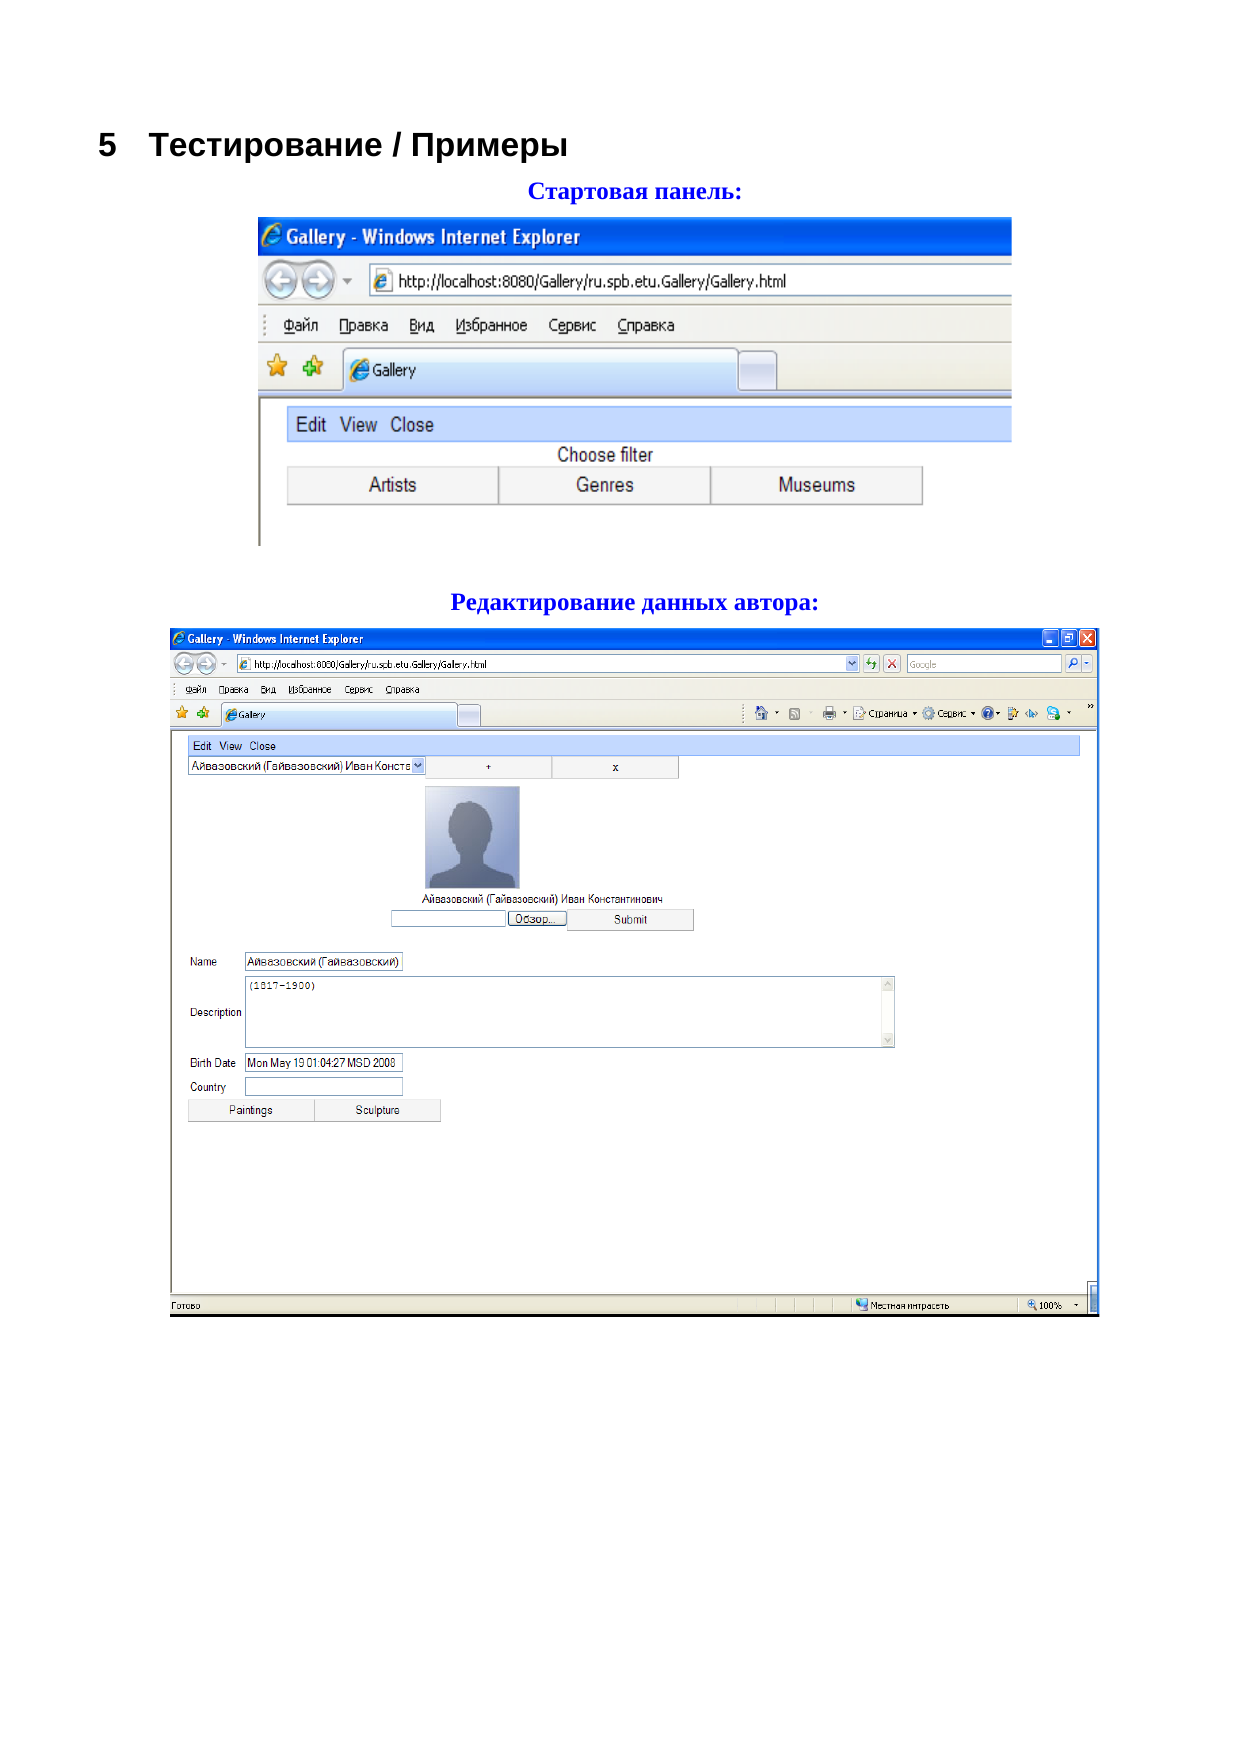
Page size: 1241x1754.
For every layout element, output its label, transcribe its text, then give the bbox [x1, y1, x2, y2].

text Редактирование данных автора: [88, 587, 1181, 616]
picture [170, 628, 1100, 1317]
picture [258, 217, 1012, 546]
text Стартовая панель: [88, 176, 1181, 205]
subtitle Тестирование / Примеры [88, 125, 1181, 164]
